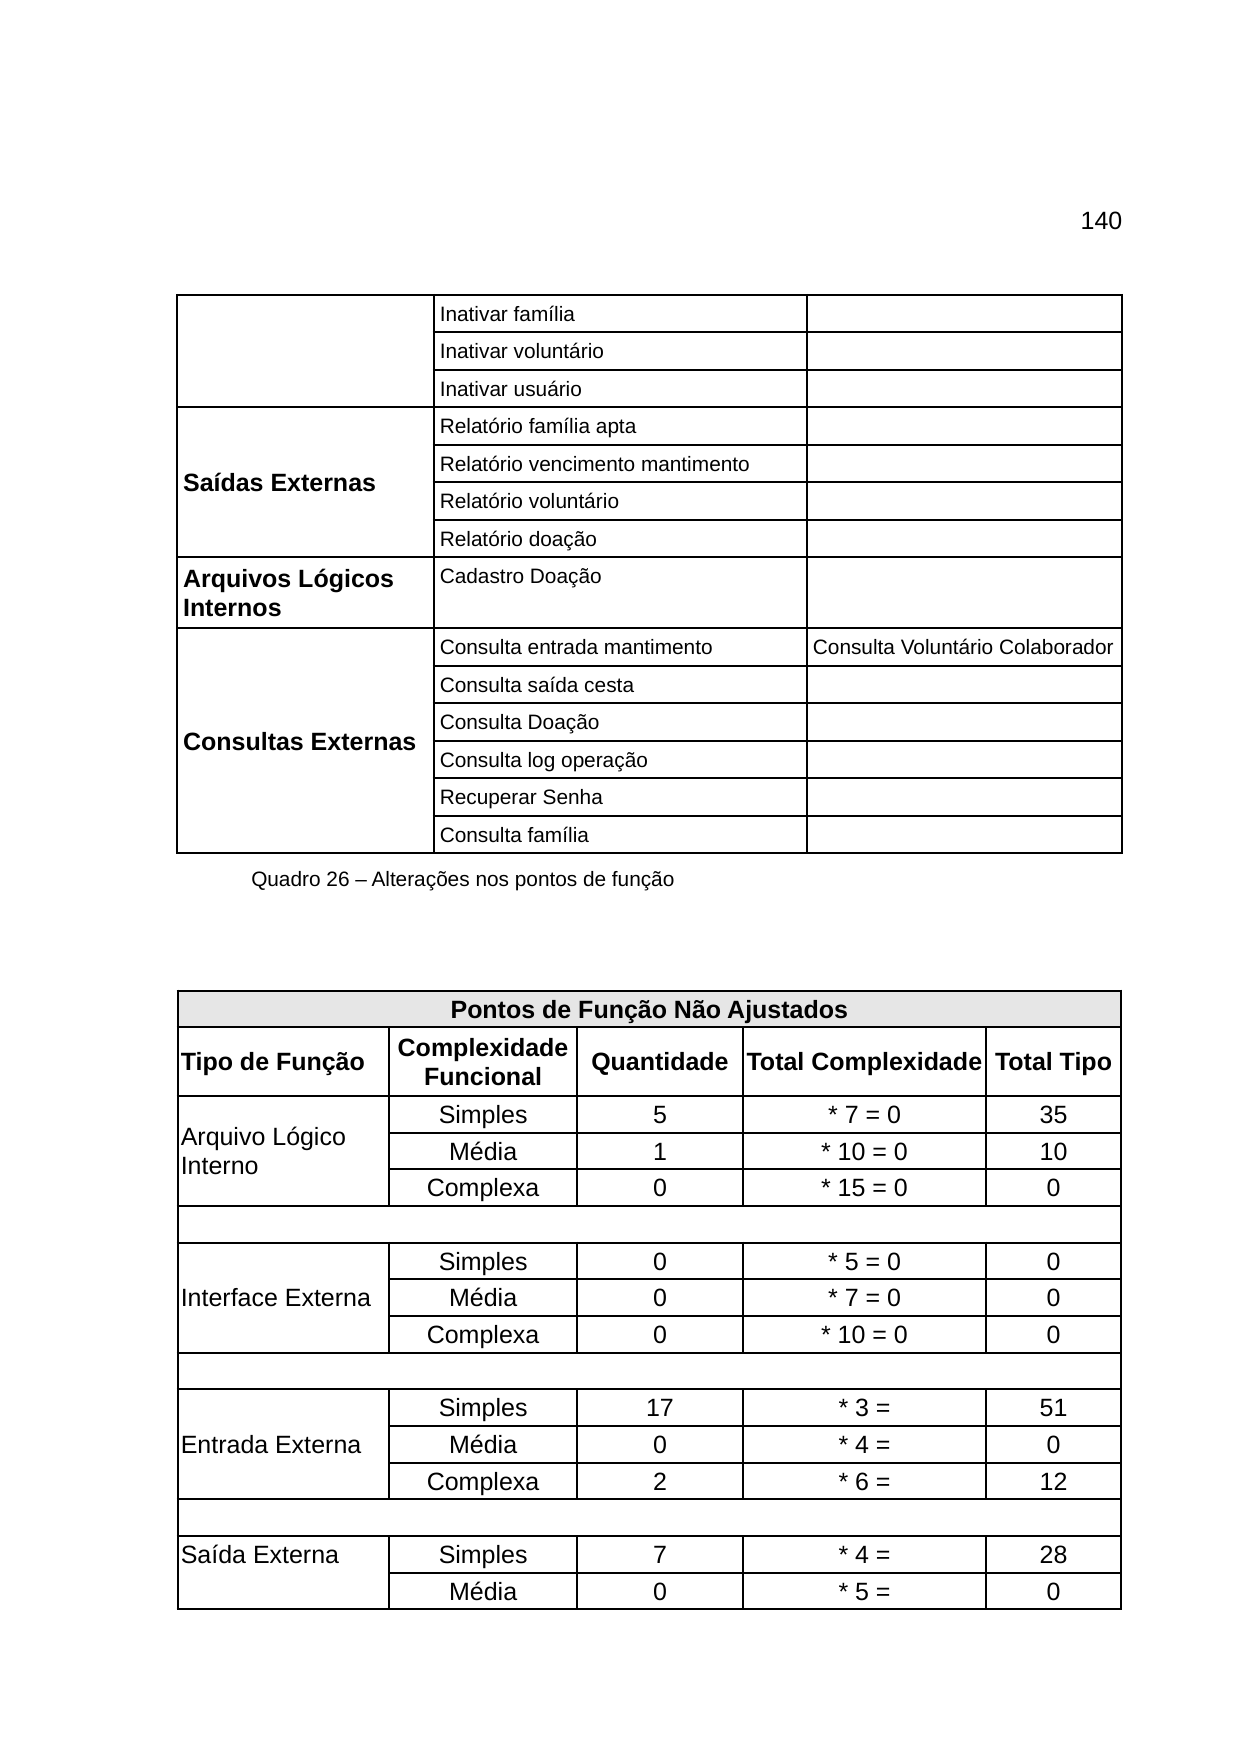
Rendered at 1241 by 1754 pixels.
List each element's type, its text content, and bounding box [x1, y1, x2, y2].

table_cell 0 [987, 1427, 1120, 1462]
table_cell Média [390, 1134, 576, 1168]
table_cell Entrada Externa [179, 1390, 388, 1498]
table_cell Total Tipo [987, 1028, 1120, 1095]
table_cell [808, 521, 1121, 556]
table_cell Consulta Voluntário Colaborador [808, 629, 1121, 665]
table_cell [179, 1354, 1120, 1388]
table_cell Interface Externa [179, 1244, 388, 1352]
table_cell Inativar família [435, 296, 806, 331]
table_cell Inativar voluntário [435, 333, 806, 369]
table_cell * 6 = [744, 1464, 985, 1498]
table_cell 5 [578, 1097, 742, 1132]
table_cell 35 [987, 1097, 1120, 1132]
table_cell Tipo de Função [179, 1028, 388, 1095]
table_cell * 15 = 0 [744, 1170, 985, 1205]
table_header Pontos de Função Não Ajustados [179, 992, 1120, 1026]
table_cell Quantidade [578, 1028, 742, 1095]
table_cell [178, 296, 433, 406]
table_cell Simples [390, 1244, 576, 1278]
table_cell Consulta Doação [435, 704, 806, 740]
table_cell * 10 = 0 [744, 1134, 985, 1168]
table_cell Simples [390, 1390, 576, 1425]
table_cell * 3 = [744, 1390, 985, 1425]
table_cell 0 [578, 1574, 742, 1608]
table_cell [179, 1500, 1120, 1535]
table_cell 0 [987, 1244, 1120, 1278]
table_cell 0 [578, 1280, 742, 1315]
table_cell Média [390, 1427, 576, 1462]
table_cell Complexa [390, 1464, 576, 1498]
table_cell Total Complexidade [744, 1028, 985, 1095]
table_cell Relatório família apta [435, 408, 806, 444]
table_cell Simples [390, 1097, 576, 1132]
table_cell [808, 446, 1121, 481]
table_cell Consulta família [435, 817, 806, 852]
table_cell * 4 = [744, 1427, 985, 1462]
table_cell [808, 704, 1121, 740]
table_cell Saídas Externas [178, 408, 433, 556]
table_cell [808, 742, 1121, 777]
table_cell [808, 558, 1121, 627]
table_cell 0 [987, 1317, 1120, 1352]
table_cell Recuperar Senha [435, 779, 806, 815]
table_cell Consultas Externas [178, 629, 433, 852]
table_cell Simples [390, 1537, 576, 1572]
table_cell Saída Externa [179, 1537, 388, 1608]
table_cell Consulta entrada mantimento [435, 629, 806, 665]
table_cell 51 [987, 1390, 1120, 1425]
table_cell 0 [578, 1427, 742, 1462]
table_cell Arquivo Lógico Interno [179, 1097, 388, 1205]
table_cell Inativar usuário [435, 371, 806, 406]
table_cell 1 [578, 1134, 742, 1168]
table_cell * 5 = [744, 1574, 985, 1608]
table_cell 0 [987, 1574, 1120, 1608]
table_cell 28 [987, 1537, 1120, 1572]
table_cell * 4 = [744, 1537, 985, 1572]
table_cell Arquivos Lógicos Internos [178, 558, 433, 627]
table_cell Consulta log operação [435, 742, 806, 777]
table_cell Cadastro Doação [435, 558, 806, 627]
table_cell [808, 408, 1121, 444]
table_cell * 10 = 0 [744, 1317, 985, 1352]
table_cell 0 [987, 1280, 1120, 1315]
table_cell Relatório voluntário [435, 483, 806, 519]
table_cell 17 [578, 1390, 742, 1425]
table_cell Relatório vencimento mantimento [435, 446, 806, 481]
table_cell Relatório doação [435, 521, 806, 556]
table_cell Média [390, 1574, 576, 1608]
table_cell [808, 296, 1121, 331]
table_cell [808, 817, 1121, 852]
table_cell [808, 483, 1121, 519]
table_cell Complexa [390, 1317, 576, 1352]
table_cell 0 [578, 1317, 742, 1352]
table_cell 12 [987, 1464, 1120, 1498]
table_cell 0 [987, 1170, 1120, 1205]
text Quadro 26 – Alterações nos pontos de função [177, 867, 1122, 891]
table_cell 0 [578, 1244, 742, 1278]
table_cell * 7 = 0 [744, 1280, 985, 1315]
table_cell Média [390, 1280, 576, 1315]
table_cell [808, 371, 1121, 406]
table_cell Complexidade Funcional [390, 1028, 576, 1095]
table_cell Consulta saída cesta [435, 667, 806, 702]
table_cell 7 [578, 1537, 742, 1572]
table_cell Complexa [390, 1170, 576, 1205]
table_cell [808, 779, 1121, 815]
table_cell * 5 = 0 [744, 1244, 985, 1278]
table_cell [179, 1207, 1120, 1242]
table_cell * 7 = 0 [744, 1097, 985, 1132]
table_cell 2 [578, 1464, 742, 1498]
table_cell [808, 333, 1121, 369]
table_cell 0 [578, 1170, 742, 1205]
table_cell 10 [987, 1134, 1120, 1168]
table_cell [808, 667, 1121, 702]
